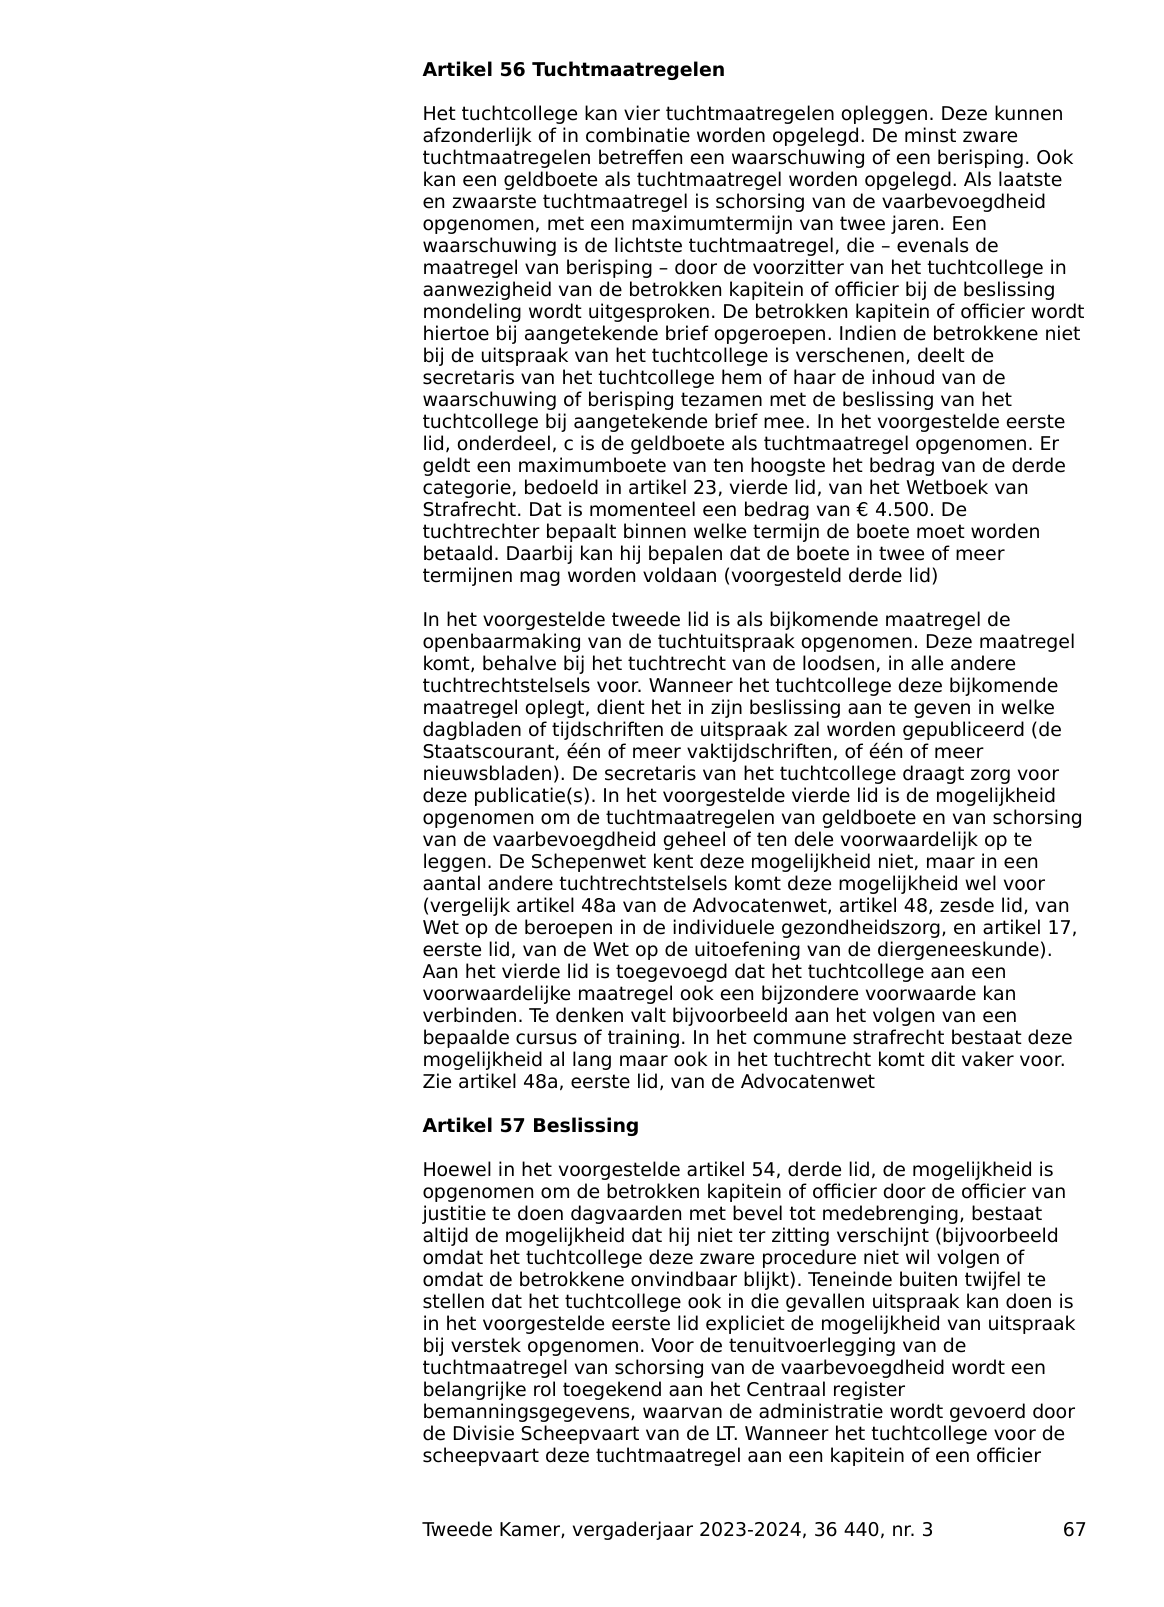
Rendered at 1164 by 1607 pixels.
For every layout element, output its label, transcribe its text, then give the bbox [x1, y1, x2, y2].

subtitle Artikel 57 Beslissing [422, 1115, 1087, 1137]
text Hoewel in het voorgestelde artikel 54, derde lid, de mogelijkheid is opgenomen om de betrokken kapitein of officier door de officier van justitie te doen dagvaarden met bevel tot medebrenging, bestaat altijd de mogelijkheid dat hij niet ter zitting verschijnt (bijvoorbeeld omdat het tuchtcollege deze zware procedure niet wil volgen of omdat de betrokkene onvindbaar blijkt). Teneinde buiten twijfel te stellen dat het tuchtcollege ook in die gevallen uitspraak kan doen is in het voorgestelde eerste lid expliciet de mogelijkheid van uitspraak bij verstek opgenomen. Voor de tenuitvoerlegging van de tuchtmaatregel van schorsing van de vaarbevoegdheid wordt een belangrijke rol toegekend aan het Centraal register bemanningsgegevens, waarvan de administratie wordt gevoerd door de Divisie Scheepvaart van de LT. Wanneer het tuchtcollege voor de scheepvaart deze tuchtmaatregel aan een kapitein of een officier [422, 1159, 1087, 1467]
text In het voorgestelde tweede lid is als bijkomende maatregel de openbaarmaking van de tuchtuitspraak opgenomen. Deze maatregel komt, behalve bij het tuchtrecht van de loodsen, in alle andere tuchtrechtstelsels voor. Wanneer het tuchtcollege deze bijkomende maatregel oplegt, dient het in zijn beslissing aan te geven in welke dagbladen of tijdschriften de uitspraak zal worden gepubliceerd (de Staatscourant, één of meer vaktijdschriften, of één of meer nieuwsbladen). De secretaris van het tuchtcollege draagt zorg voor deze publicatie(s). In het voorgestelde vierde lid is de mogelijkheid opgenomen om de tuchtmaatregelen van geldboete en van schorsing van de vaarbevoegdheid geheel of ten dele voorwaardelijk op te leggen. De Schepenwet kent deze mogelijkheid niet, maar in een aantal andere tuchtrechtstelsels komt deze mogelijkheid wel voor (vergelijk artikel 48a van de Advocatenwet, artikel 48, zesde lid, van Wet op de beroepen in de individuele gezondheidszorg, en artikel 17, eerste lid, van de Wet op de uitoefening van de diergeneeskunde). Aan het vierde lid is toegevoegd dat het tuchtcollege aan een voorwaardelijke maatregel ook een bijzondere voorwaarde kan verbinden. Te denken valt bijvoorbeeld aan het volgen van een bepaalde cursus of training. In het commune strafrecht bestaat deze mogelijkheid al lang maar ook in het tuchtrecht komt dit vaker voor. Zie artikel 48a, eerste lid, van de Advocatenwet [422, 609, 1087, 1092]
subtitle Artikel 56 Tuchtmaatregelen [422, 59, 1087, 81]
text Het tuchtcollege kan vier tuchtmaatregelen opleggen. Deze kunnen afzonderlijk of in combinatie worden opgelegd. De minst zware tuchtmaatregelen betreffen een waarschuwing of een berisping. Ook kan een geldboete als tuchtmaatregel worden opgelegd. Als laatste en zwaarste tuchtmaatregel is schorsing van de vaarbevoegdheid opgenomen, met een maximumtermijn van twee jaren. Een waarschuwing is de lichtste tuchtmaatregel, die – evenals de maatregel van berisping – door de voorzitter van het tuchtcollege in aanwezigheid van de betrokken kapitein of officier bij de beslissing mondeling wordt uitgesproken. De betrokken kapitein of officier wordt hiertoe bij aangetekende brief opgeroepen. Indien de betrokkene niet bij de uitspraak van het tuchtcollege is verschenen, deelt de secretaris van het tuchtcollege hem of haar de inhoud van de waarschuwing of berisping tezamen met de beslissing van het tuchtcollege bij aangetekende brief mee. In het voorgestelde eerste lid, onderdeel, c is de geldboete als tuchtmaatregel opgenomen. Er geldt een maximumboete van ten hoogste het bedrag van de derde categorie, bedoeld in artikel 23, vierde lid, van het Wetboek van Strafrecht. Dat is momenteel een bedrag van € 4.500. De tuchtrechter bepaalt binnen welke termijn de boete moet worden betaald. Daarbij kan hij bepalen dat de boete in twee of meer termijnen mag worden voldaan (voorgesteld derde lid) [422, 103, 1087, 587]
